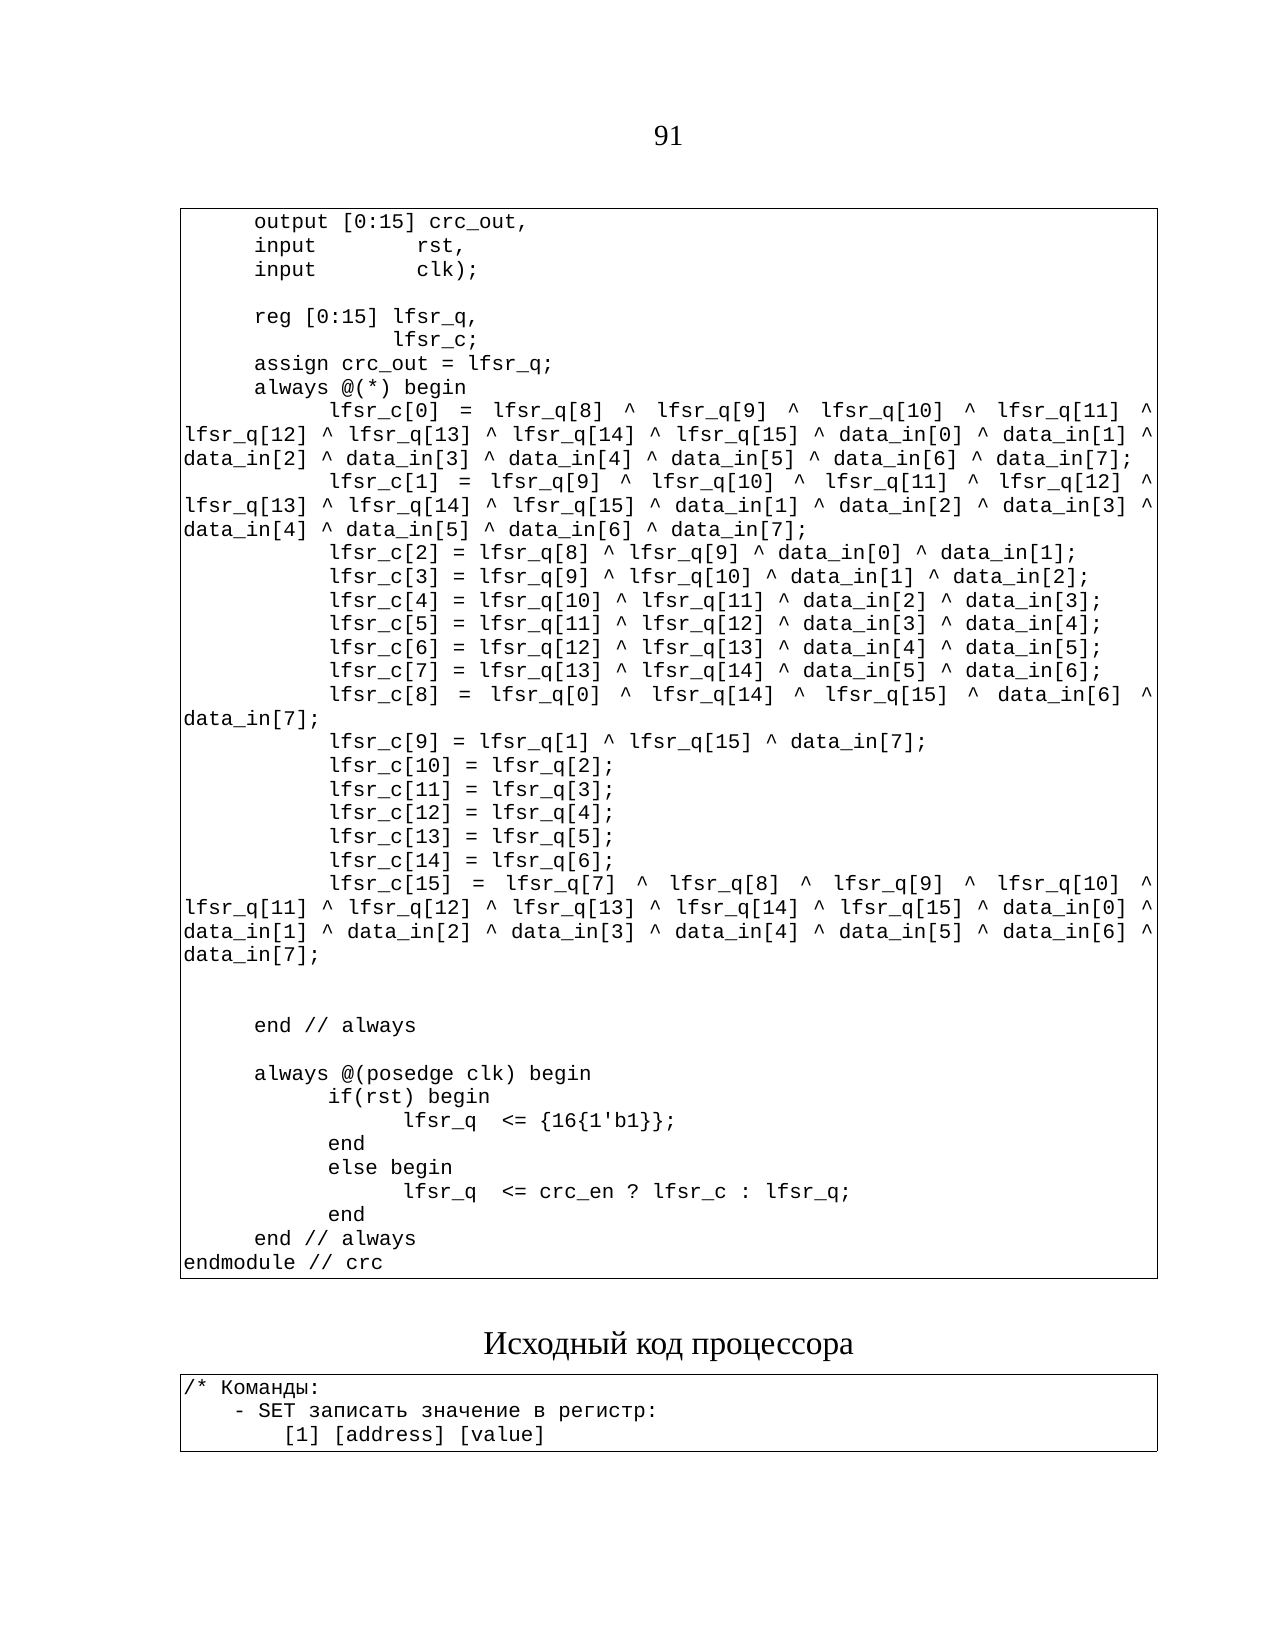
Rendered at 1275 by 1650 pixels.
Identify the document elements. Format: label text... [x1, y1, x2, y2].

text reg [0:15] lfsr_q, [181, 303, 1157, 326]
text lfsr_q <= {16{1'b1}}; [181, 1107, 1157, 1130]
text lfsr_c[1] = lfsr_q[9] ^ lfsr_q[10] ^ lfsr_q[11] ^ lfsr_q[12] ^ lfsr_q[13] ^ lfsr_q[14] ^ lfsr_q[15] ^ data_in[1] ^ data_in[2] ^ data_in[3] ^ data_in[4] ^ data_in[5] ^ data_in[6] ^ data_in[7]; [181, 468, 1157, 539]
text end // always [181, 1225, 1157, 1248]
text always @(*) begin [181, 374, 1157, 397]
text always @(posedge clk) begin [181, 1059, 1157, 1083]
text end [181, 1201, 1157, 1225]
text input clk); [181, 255, 1157, 282]
text lfsr_c[13] = lfsr_q[5]; [181, 823, 1157, 847]
text /* Команды: [181, 1375, 1157, 1397]
text - SET записать значение в регистр: [181, 1397, 1157, 1421]
text end // always [181, 1012, 1157, 1039]
text lfsr_c[2] = lfsr_q[8] ^ lfsr_q[9] ^ data_in[0] ^ data_in[1]; [181, 539, 1157, 563]
text lfsr_c[8] = lfsr_q[0] ^ lfsr_q[14] ^ lfsr_q[15] ^ data_in[6] ^ data_in[7]; [181, 681, 1157, 728]
text if(rst) begin [181, 1083, 1157, 1107]
text lfsr_c[12] = lfsr_q[4]; [181, 799, 1157, 823]
text input rst, [181, 232, 1157, 255]
text endmodule // crc [181, 1248, 1157, 1278]
text lfsr_c[11] = lfsr_q[3]; [181, 776, 1157, 799]
text [1] [address] [value] [181, 1421, 1157, 1451]
text else begin [181, 1154, 1157, 1178]
text lfsr_c[9] = lfsr_q[1] ^ lfsr_q[15] ^ data_in[7]; [181, 728, 1157, 752]
text lfsr_c[0] = lfsr_q[8] ^ lfsr_q[9] ^ lfsr_q[10] ^ lfsr_q[11] ^ lfsr_q[12] ^ lfsr_q[13] ^ lfsr_q[14] ^ lfsr_q[15] ^ data_in[0] ^ data_in[1] ^ data_in[2] ^ data_in[3] ^ data_in[4] ^ data_in[5] ^ data_in[6] ^ data_in[7]; [181, 397, 1157, 468]
text lfsr_c[14] = lfsr_q[6]; [181, 847, 1157, 870]
text lfsr_c[5] = lfsr_q[11] ^ lfsr_q[12] ^ data_in[3] ^ data_in[4]; [181, 610, 1157, 634]
text lfsr_c[15] = lfsr_q[7] ^ lfsr_q[8] ^ lfsr_q[9] ^ lfsr_q[10] ^ lfsr_q[11] ^ lfsr_q[12] ^ lfsr_q[13] ^ lfsr_q[14] ^ lfsr_q[15] ^ data_in[0] ^ data_in[1] ^ data_in[2] ^ data_in[3] ^ data_in[4] ^ data_in[5] ^ data_in[6] ^ data_in[7]; [181, 870, 1157, 968]
text lfsr_c[4] = lfsr_q[10] ^ lfsr_q[11] ^ data_in[2] ^ data_in[3]; [181, 586, 1157, 610]
text assign crc_out = lfsr_q; [181, 350, 1157, 374]
text lfsr_q <= crc_en ? lfsr_c : lfsr_q; [181, 1178, 1157, 1201]
text output [0:15] crc_out, [181, 209, 1157, 232]
text lfsr_c[10] = lfsr_q[2]; [181, 752, 1157, 776]
subtitle Исходный код процессора [180, 1323, 1157, 1362]
text lfsr_c[6] = lfsr_q[12] ^ lfsr_q[13] ^ data_in[4] ^ data_in[5]; [181, 634, 1157, 657]
text end [181, 1130, 1157, 1154]
text lfsr_c[3] = lfsr_q[9] ^ lfsr_q[10] ^ data_in[1] ^ data_in[2]; [181, 563, 1157, 586]
text lfsr_c[7] = lfsr_q[13] ^ lfsr_q[14] ^ data_in[5] ^ data_in[6]; [181, 657, 1157, 681]
text lfsr_c; [181, 326, 1157, 350]
